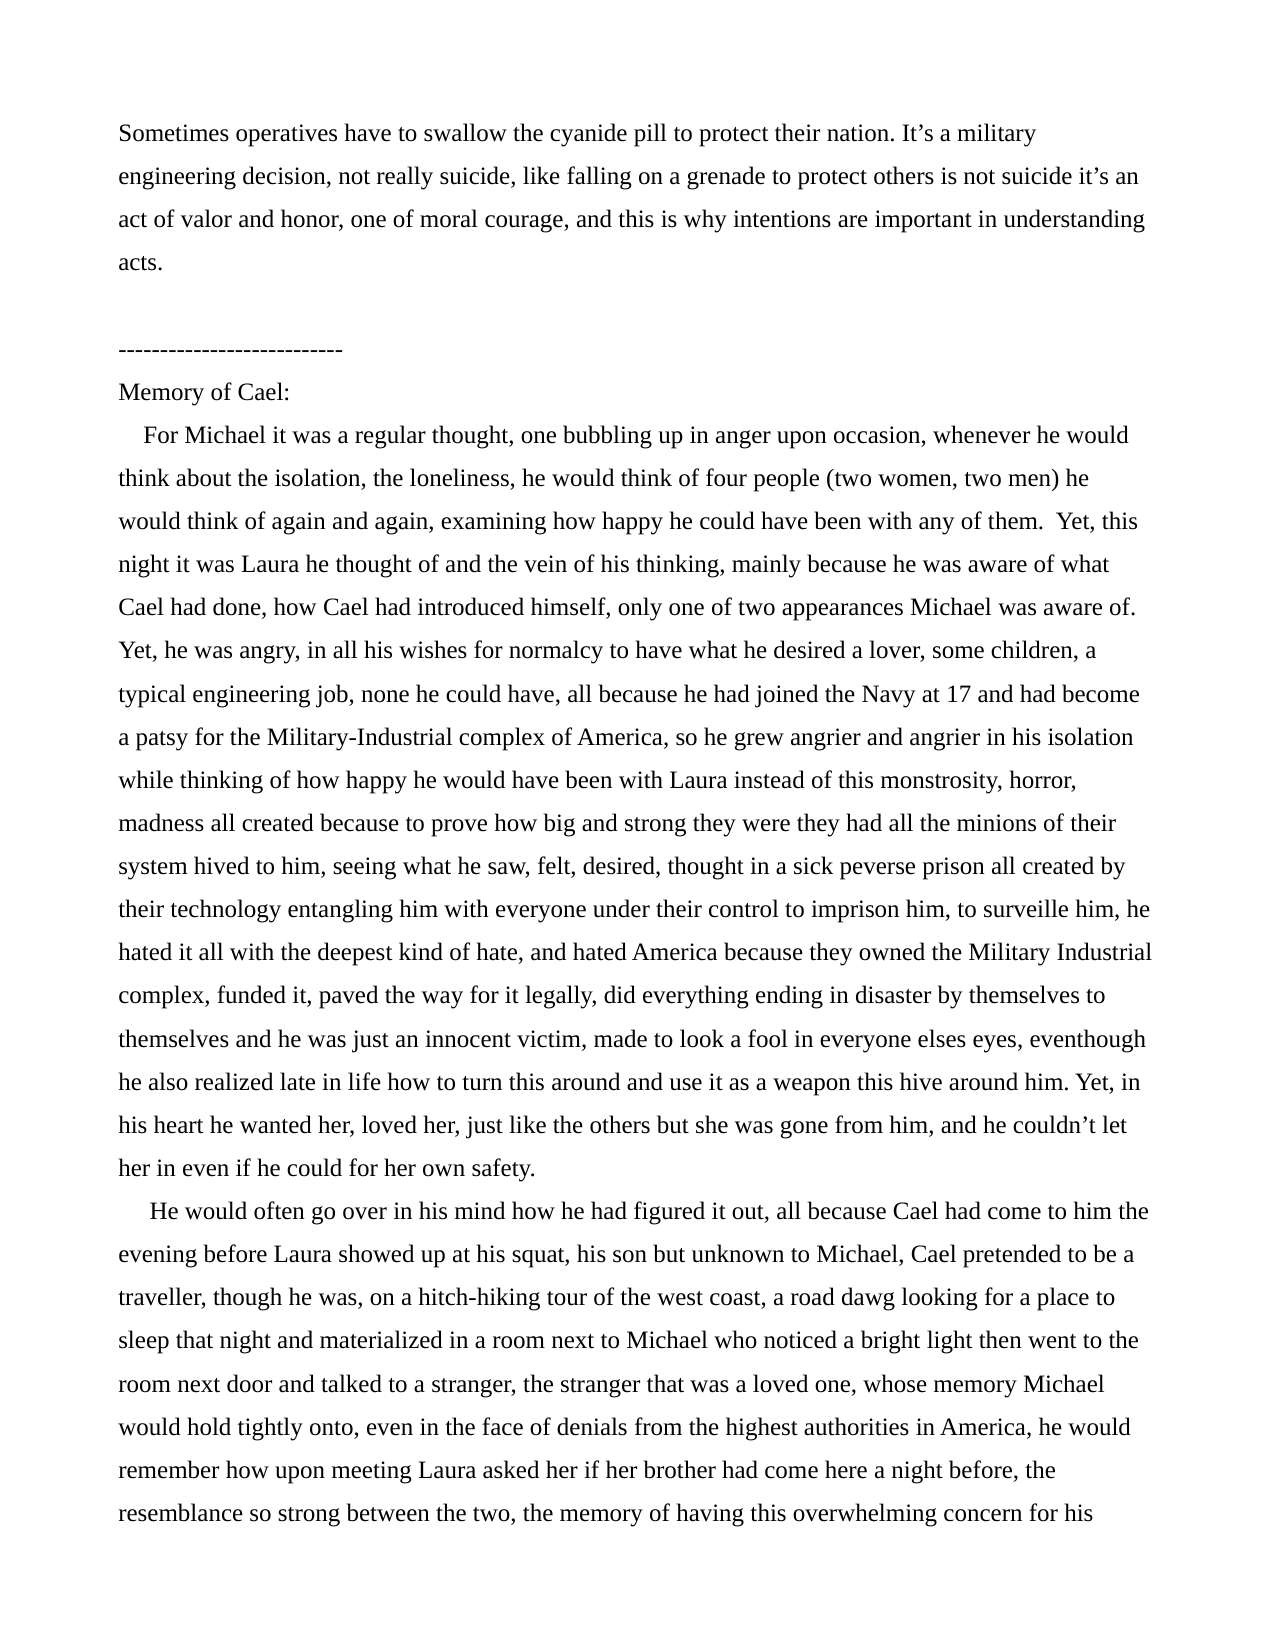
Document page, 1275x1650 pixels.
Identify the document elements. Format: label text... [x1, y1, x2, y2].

text Memory of Cael: [118, 377, 1157, 406]
text For Michael it was a regular thought, one bubbling up in anger upon occasion, whenever he would think about the isolation, the loneliness, he would think of four people (two women, two men) he would think of again and again, examining how happy he could have been with any of them. Yet, this night it was Laura he thought of and the vein of his thinking, mainly because he was aware of what Cael had done, how Cael had introduced himself, only one of two appearances Michael was aware of. Yet, he was angry, in all his wishes for normalcy to have what he desired a lover, some children, a typical engineering job, none he could have, all because he had joined the Navy at 17 and had become a patsy for the Military-Industrial complex of America, so he grew angrier and angrier in his isolation while thinking of how happy he would have been with Laura instead of this monstrosity, horror, madness all created because to prove how big and strong they were they had all the minions of their system hived to him, seeing what he saw, felt, desired, thought in a sick peverse prison all created by their technology entangling him with everyone under their control to imprison him, to surveille him, he hated it all with the deepest kind of hate, and hated America because they owned the Military Industrial complex, funded it, paved the way for it legally, did everything ending in disaster by themselves to themselves and he was just an innocent victim, made to look a fool in everyone elses eyes, eventhough he also realized late in life how to turn this around and use it as a weapon this hive around him. Yet, in his heart he wanted her, loved her, just like the others but she was gone from him, and he couldn’t let her in even if he could for her own safety. [118, 420, 1157, 1182]
text He would often go over in his mind how he had figured it out, all because Cael had come to him the evening before Laura showed up at his squat, his son but unknown to Michael, Cael pretended to be a traveller, though he was, on a hitch-hiking tour of the west coast, a road dawg looking for a place to sleep that night and materialized in a room next to Michael who noticed a bright light then went to the room next door and talked to a stranger, the stranger that was a loved one, whose memory Michael would hold tightly onto, even in the face of denials from the highest authorities in America, he would remember how upon meeting Laura asked her if her brother had come here a night before, the resemblance so strong between the two, the memory of having this overwhelming concern for his [118, 1196, 1157, 1527]
text --------------------------- [118, 334, 1157, 362]
text Sometimes operatives have to swallow the cyanide pill to protect their nation. It’s a military engineering decision, not really suicide, like falling on a grenade to protect others is not suicide it’s an act of valor and honor, one of moral courage, and this is why intentions are important in understanding acts. [118, 118, 1157, 276]
